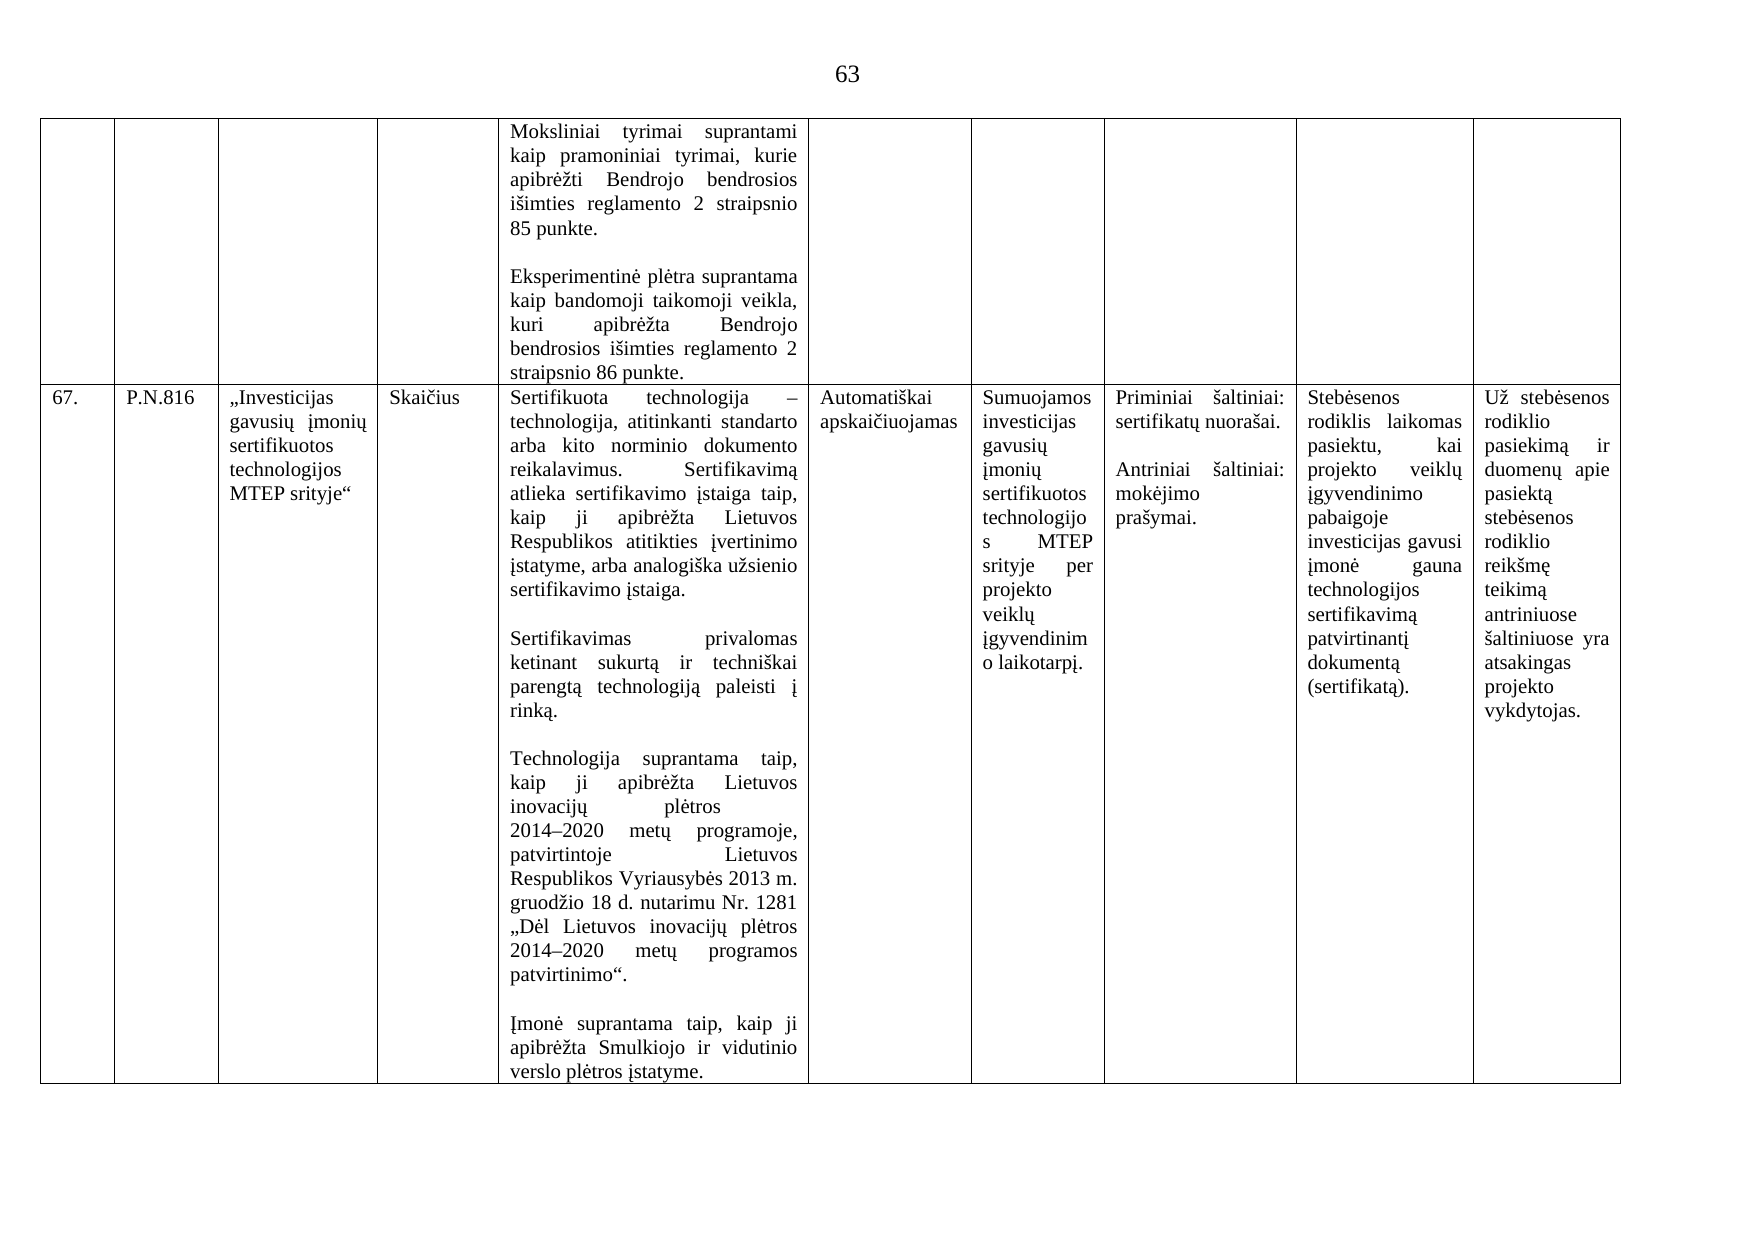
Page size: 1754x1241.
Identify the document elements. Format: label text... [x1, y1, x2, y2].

table_cell [809, 119, 971, 384]
table_cell „Investicijas gavusių įmonių sertifikuotos technologijos MTEP srityje“ [219, 385, 377, 1083]
table_cell [41, 119, 114, 384]
table_cell [219, 119, 377, 384]
table_cell 67. [41, 385, 114, 1083]
table_cell [378, 119, 498, 384]
table_cell [115, 119, 218, 384]
table_cell [1105, 119, 1296, 384]
table_cell Už stebėsenos rodiklio pasiekimą ir duomenų apie pasiektą stebėsenos rodiklio reikšmę teikimą antriniuose šaltiniuose yra atsakingas projekto vykdytojas. [1474, 385, 1620, 1083]
table_cell Sumuojamos investicijas gavusių įmonių sertifikuotos technologijos MTEP srityje per projekto veiklų įgyvendinimo laikotarpį. [972, 385, 1104, 1083]
table_cell Skaičius [378, 385, 498, 1083]
table_cell Moksliniai tyrimai suprantami kaip pramoniniai tyrimai, kurie apibrėžti Bendrojo bendrosios išimties reglamento 2 straipsnio 85 punkte. Eksperimentinė plėtra suprantama kaip bandomoji taikomoji veikla, kuri apibrėžta Bendrojo bendrosios išimties reglamento 2 straipsnio 86 punkte. [499, 119, 808, 384]
table_cell Stebėsenos rodiklis laikomas pasiektu, kai projekto veiklų įgyvendinimo pabaigoje investicijas gavusi įmonė gauna technologijos sertifikavimą patvirtinantį dokumentą (sertifikatą). [1297, 385, 1473, 1083]
table_cell Priminiai šaltiniai: sertifikatų nuorašai. Antriniai šaltiniai: mokėjimo prašymai. [1105, 385, 1296, 1083]
table_cell [972, 119, 1104, 384]
table_cell [1297, 119, 1473, 384]
table_cell Sertifikuota technologija – technologija, atitinkanti standarto arba kito norminio dokumento reikalavimus. Sertifikavimą atlieka sertifikavimo įstaiga taip, kaip ji apibrėžta Lietuvos Respublikos atitikties įvertinimo įstatyme, arba analogiška užsienio sertifikavimo įstaiga. Sertifikavimas privalomas ketinant sukurtą ir techniškai parengtą technologiją paleisti į rinką. Technologija suprantama taip, kaip ji apibrėžta Lietuvos inovacijų plėtros 2014–2020 metų programoje, patvirtintoje Lietuvos Respublikos Vyriausybės 2013 m. gruodžio 18 d. nutarimu Nr. 1281 „Dėl Lietuvos inovacijų plėtros 2014–2020 metų programos patvirtinimo“. Įmonė suprantama taip, kaip ji apibrėžta Smulkiojo ir vidutinio verslo plėtros įstatyme. [499, 385, 808, 1083]
table_cell [1474, 119, 1620, 384]
table_cell P.N.816 [115, 385, 218, 1083]
table_cell Automatiškai apskaičiuojamas [809, 385, 971, 1083]
